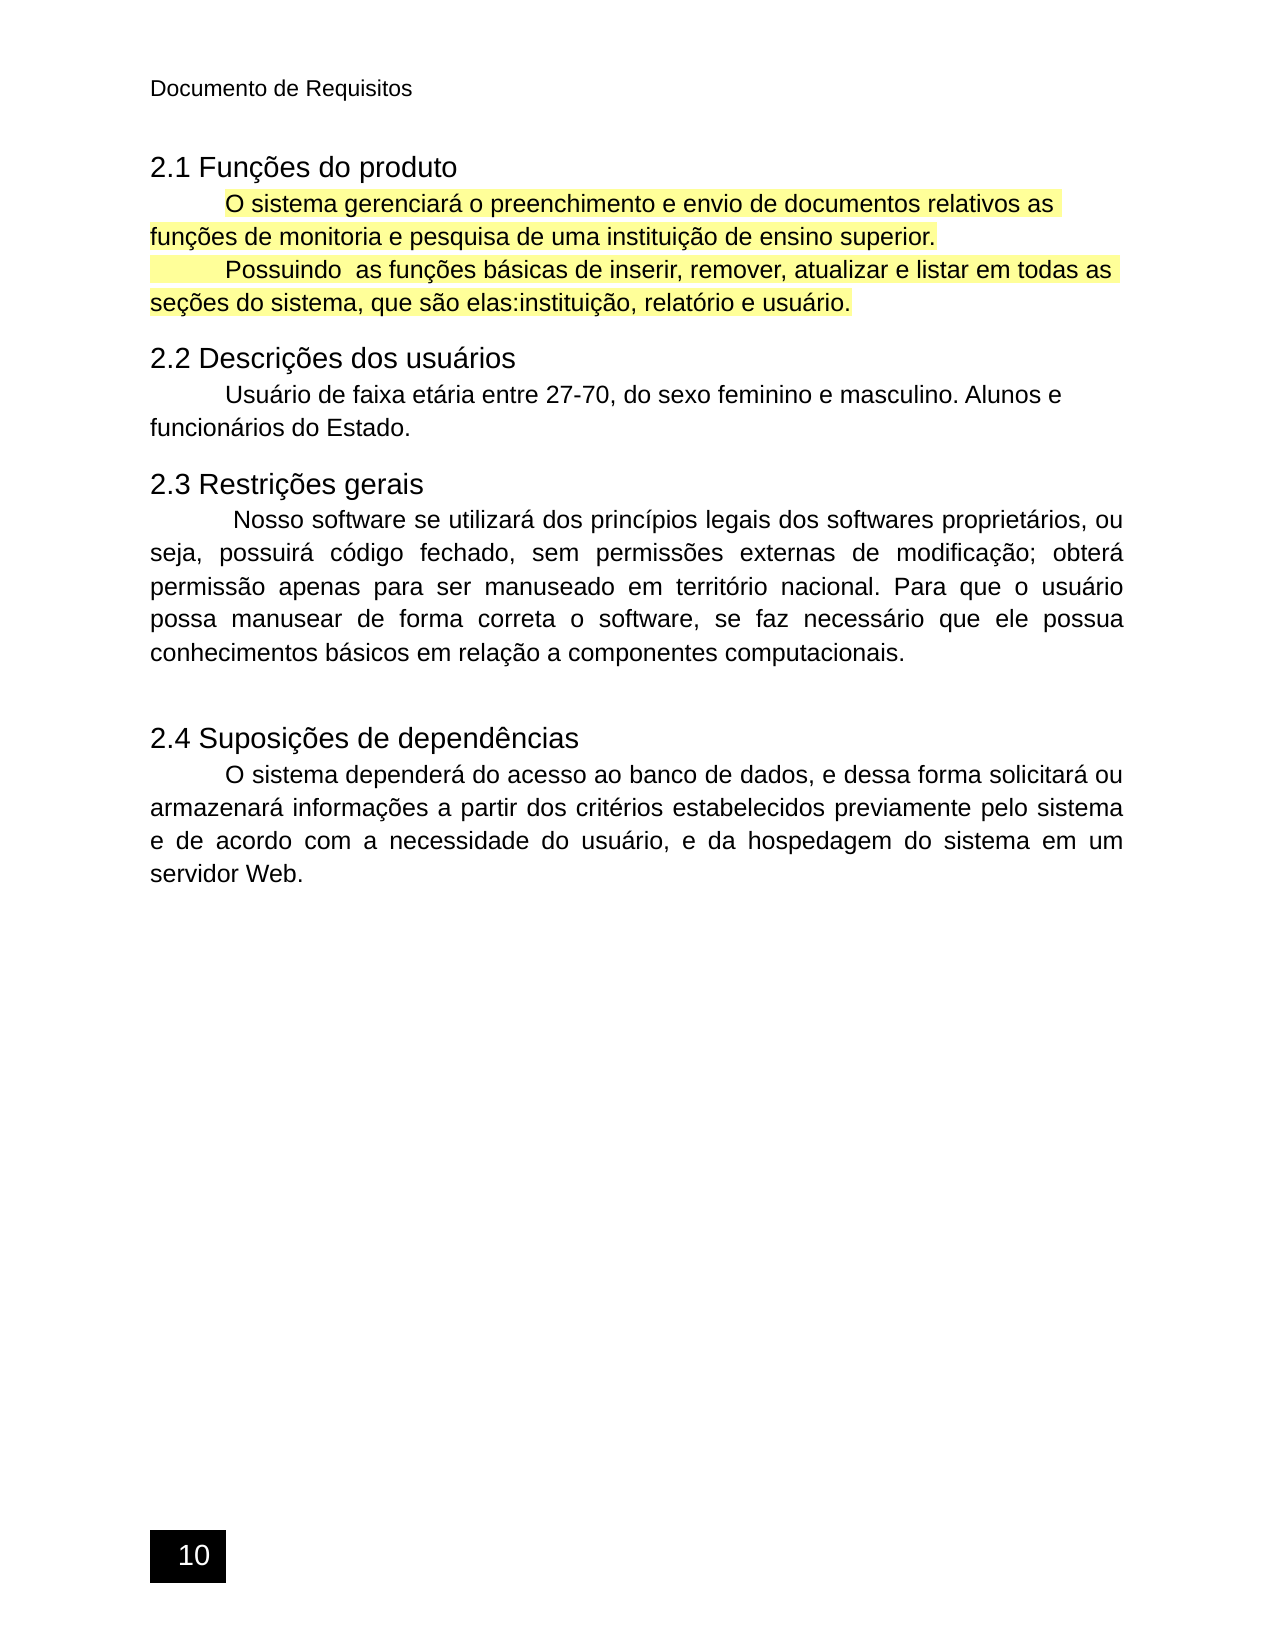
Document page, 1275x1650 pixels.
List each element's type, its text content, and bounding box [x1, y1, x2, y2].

subtitle 2.1 Funções do produto [150, 150, 1125, 183]
text Possuindo as funções básicas de inserir, remover, atualizar e listar em todas as seções do sistema, que são elas:instituição, relatório e usuário. [150, 254, 1125, 316]
text O sistema dependerá do acesso ao banco de dados, e dessa forma solicitará ou armazenará informações a partir dos critérios estabelecidos previamente pelo sistema e de acordo com a necessidade do usuário, e da hospedagem do sistema em um servidor Web. [150, 760, 1125, 888]
text O sistema gerenciará o preenchimento e envio de documentos relativos as funções de monitoria e pesquisa de uma instituição de ensino superior. [150, 188, 1125, 250]
subtitle 2.2 Descrições dos usuários [150, 341, 1125, 375]
text Nosso software se utilizará dos princípios legais dos softwares proprietários, ou seja, possuirá código fechado, sem permissões externas de modificação; obterá permissão apenas para ser manuseado em território nacional. Para que o usuário possa manusear de forma correta o software, se faz necessário que ele possua conhecimentos básicos em relação a componentes computacionais. [150, 505, 1125, 666]
subtitle 2.3 Restrições gerais [150, 467, 1125, 500]
subtitle 2.4 Suposições de dependências [150, 722, 1125, 755]
text Usuário de faixa etária entre 27-70, do sexo feminino e masculino. Alunos e funcionários do Estado. [150, 380, 1125, 442]
